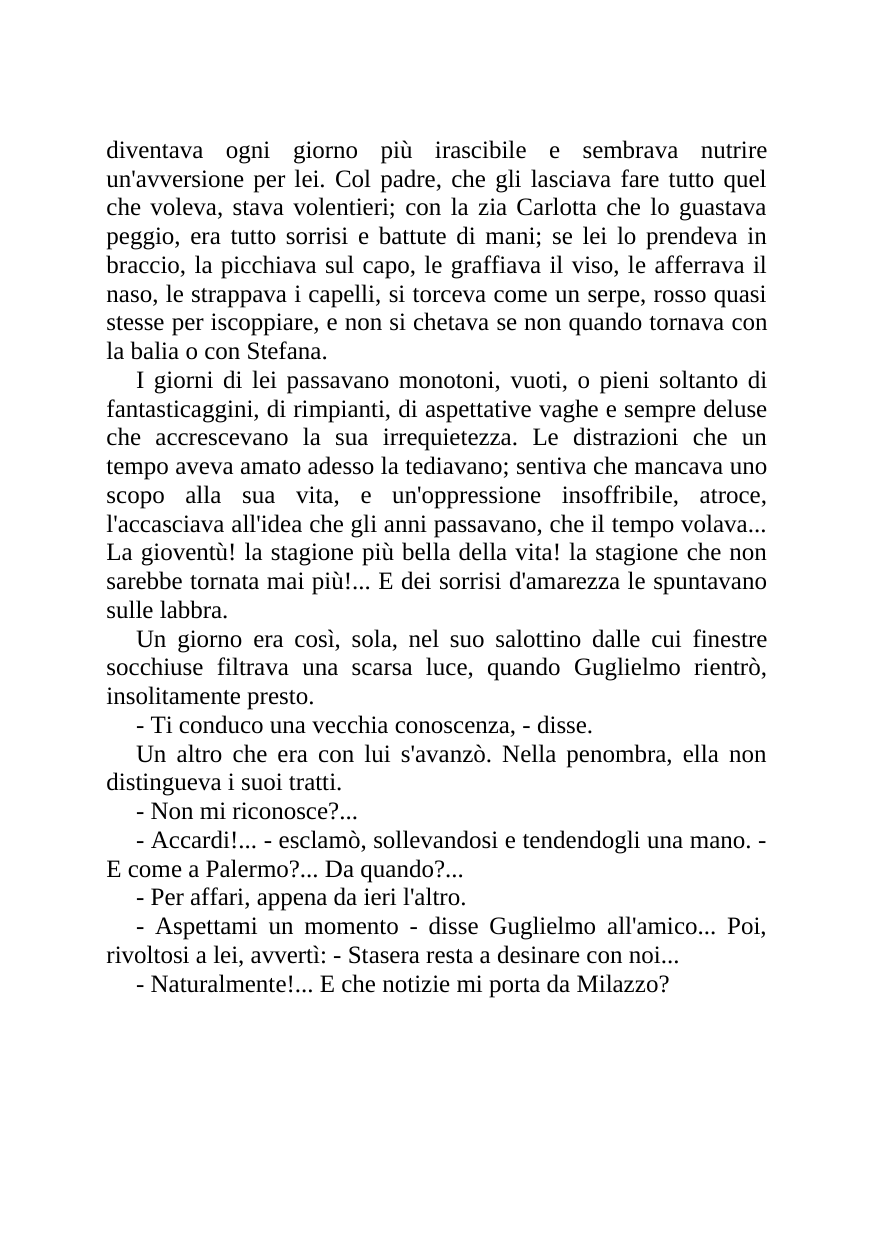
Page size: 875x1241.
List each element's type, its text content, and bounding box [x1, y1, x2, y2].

text I giorni di lei passavano monotoni, vuoti, o pieni soltanto di fantasticaggini, di rimpianti, di aspettative vaghe e sempre deluse che accrescevano la sua irrequietezza. Le distrazioni che un tempo aveva amato adesso la tediavano; sentiva che mancava uno scopo alla sua vita, e un'oppressione insoffribile, atroce, l'accasciava all'idea che gli anni passavano, che il tempo volava... La gioventù! la stagione più bella della vita! la stagione che non sarebbe tornata mai più!... E dei sorrisi d'amarezza le spuntavano sulle labbra. [106, 365, 768, 624]
text - Accardi!... - esclamò, sollevandosi e tendendogli una mano. - E come a Palermo?... Da quando?... [106, 825, 768, 882]
text - Ti conduco una vecchia conoscenza, - disse. [106, 710, 768, 739]
text - Aspettami un momento - disse Guglielmo all'amico... Poi, rivoltosi a lei, avvertì: - Stasera resta a desinare con noi... [106, 911, 768, 969]
text - Per affari, appena da ieri l'altro. [106, 882, 768, 911]
text Un altro che era con lui s'avanzò. Nella penombra, ella non distingueva i suoi tratti. [106, 739, 768, 796]
text Un giorno era così, sola, nel suo salottino dalle cui finestre socchiuse filtrava una scarsa luce, quando Guglielmo rientrò, insolitamente presto. [106, 624, 768, 710]
text - Naturalmente!... E che notizie mi porta da Milazzo? [106, 969, 768, 997]
text diventava ogni giorno più irascibile e sembrava nutrire un'avversione per lei. Col padre, che gli lasciava fare tutto quel che voleva, stava volentieri; con la zia Carlotta che lo guastava peggio, era tutto sorrisi e battute di mani; se lei lo prendeva in braccio, la picchiava sul capo, le graffiava il viso, le afferrava il naso, le strappava i capelli, si torceva come un serpe, rosso quasi stesse per iscoppiare, e non si chetava se non quando tornava con la balia o con Stefana. [106, 135, 768, 365]
text - Non mi riconosce?... [106, 796, 768, 825]
